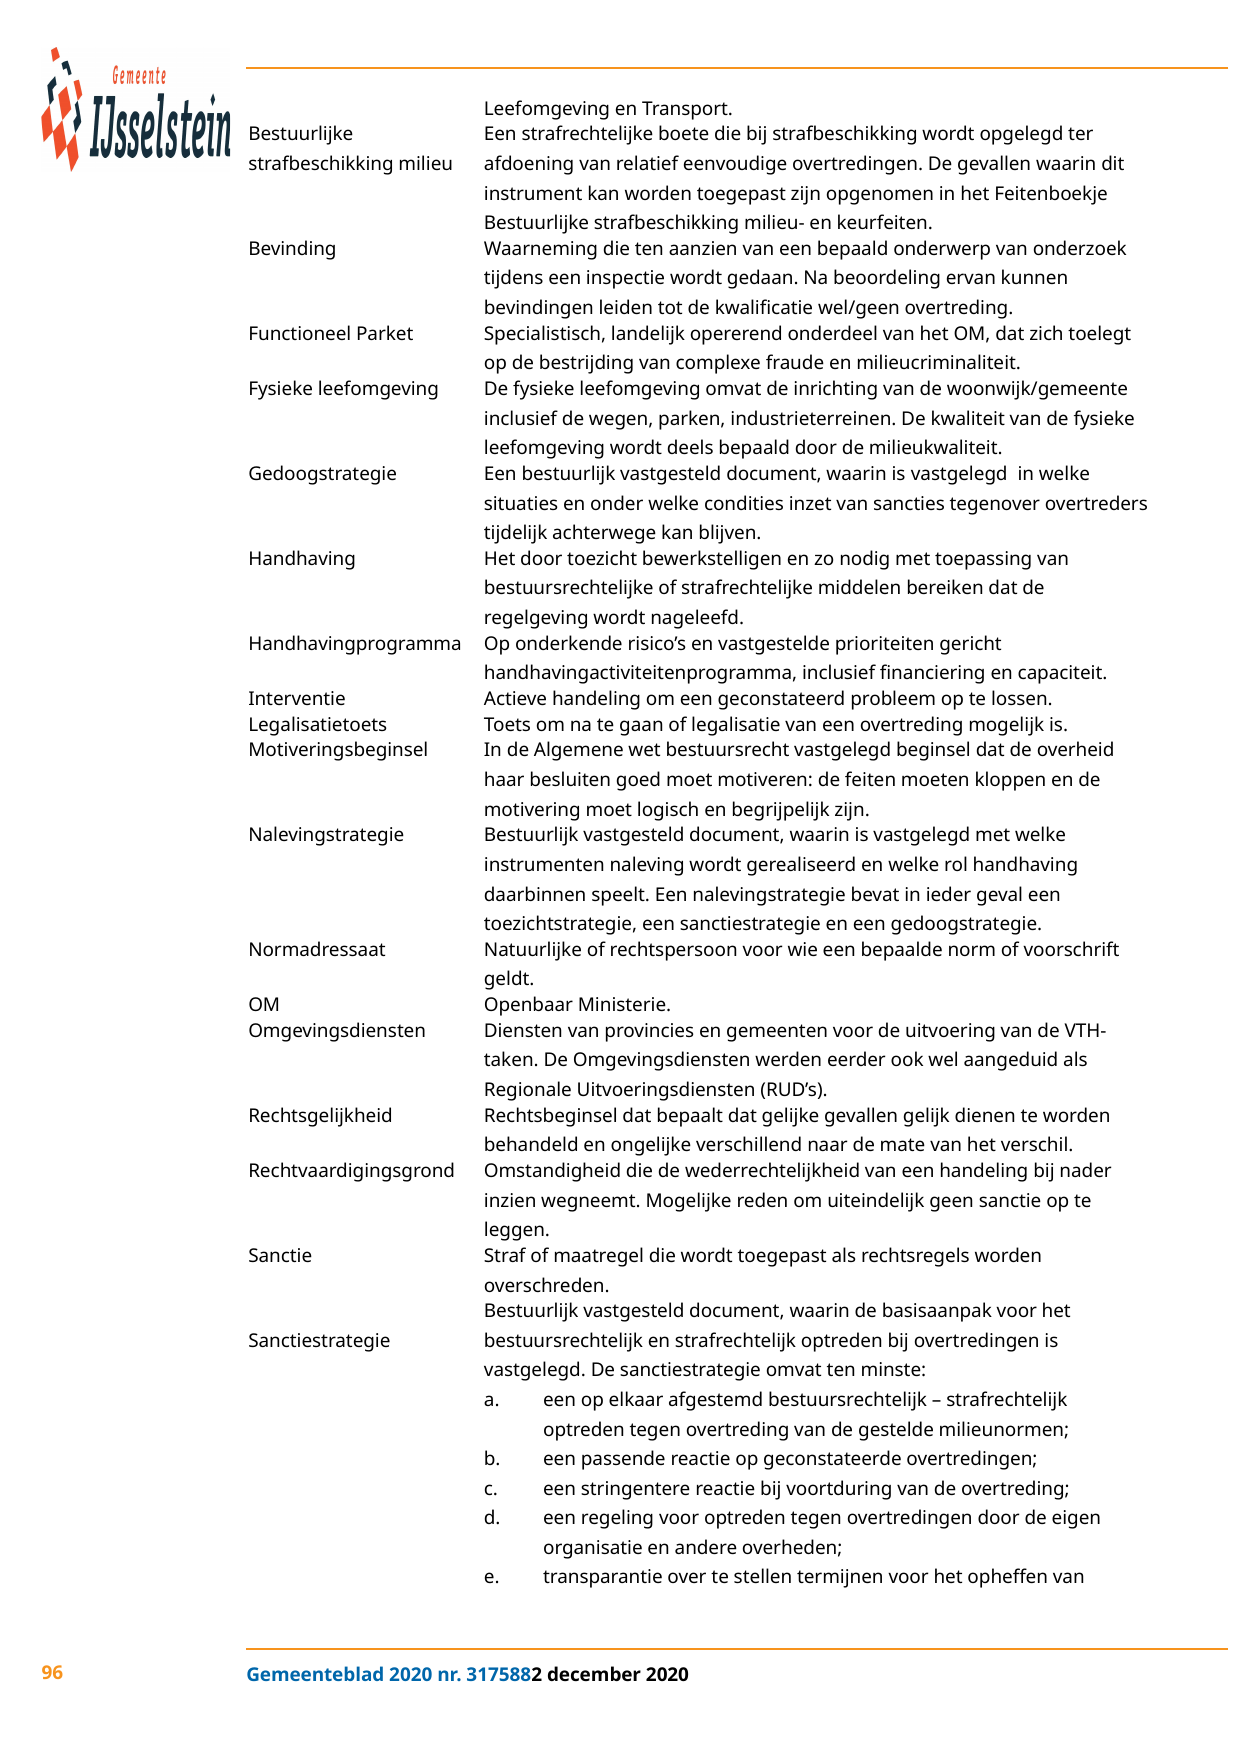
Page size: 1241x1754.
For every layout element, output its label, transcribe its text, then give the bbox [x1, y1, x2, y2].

table_cell Bevinding [248, 235, 484, 320]
table_cell De fysieke leefomgeving omvat de inrichting van de woonwijk/gemeente inclusief de wegen, parken, industrieterreinen. De kwaliteit van de fysieke leefomgeving wordt deels bepaald door de milieukwaliteit. [484, 375, 1152, 460]
table_cell Straf of maatregel die wordt toegepast als rechtsregels worden overschreden. [484, 1242, 1152, 1297]
table_cell Waarneming die ten aanzien van een bepaald onderwerp van onderzoek tijdens een inspectie wordt gedaan. Na beoordeling ervan kunnen bevindingen leiden tot de kwalificatie wel/geen overtreding. [484, 235, 1152, 320]
table_cell Handhaving [248, 545, 484, 630]
table_cell Specialistisch, landelijk opererend onderdeel van het OM, dat zich toelegt op de bestrijding van complexe fraude en milieucriminaliteit. [484, 320, 1152, 375]
table_cell Rechtsgelijkheid [248, 1102, 484, 1157]
table_cell Op onderkende risico’s en vastgestelde prioriteiten gericht handhavingactiviteitenprogramma, inclusief financiering en capaciteit. [484, 630, 1152, 685]
table_cell Toets om na te gaan of legalisatie van een overtreding mogelijk is. [484, 711, 1152, 737]
table_cell Een bestuurlijk vastgesteld document, waarin is vastgelegd in welke situaties en onder welke condities inzet van sancties tegenover overtreders tijdelijk achterwege kan blijven. [484, 460, 1152, 545]
table_cell Openbaar Ministerie. [484, 991, 1152, 1017]
table_cell Normadressaat [248, 936, 484, 991]
table_cell Het door toezicht bewerkstelligen en zo nodig met toepassing van bestuursrechtelijke of strafrechtelijke middelen bereiken dat de regelgeving wordt nageleefd. [484, 545, 1152, 630]
table_cell Actieve handeling om een geconstateerd probleem op te lossen. [484, 685, 1152, 711]
table_cell Omstandigheid die de wederrechtelijkheid van een handeling bij nader inzien wegneemt. Mogelijke reden om uiteindelijk geen sanctie op te leggen. [484, 1157, 1152, 1242]
table_cell Rechtsbeginsel dat bepaalt dat gelijke gevallen gelijk dienen te worden behandeld en ongelijke verschillend naar de mate van het verschil. [484, 1102, 1152, 1157]
table_cell Bestuurlijke strafbeschikking milieu [248, 121, 484, 235]
table_cell Bestuurlijk vastgesteld document, waarin is vastgelegd met welke instrumenten naleving wordt gerealiseerd en welke rol handhaving daarbinnen speelt. Een nalevingstrategie bevat in ieder geval een toezichtstrategie, een sanctiestrategie en een gedoogstrategie. [484, 822, 1152, 936]
table_cell Diensten van provincies en gemeenten voor de uitvoering van de VTH-taken. De Omgevingsdiensten werden eerder ook wel aangeduid als Regionale Uitvoeringsdiensten (RUD’s). [484, 1017, 1152, 1102]
picture [41, 47, 231, 172]
table_cell Interventie [248, 685, 484, 711]
table_cell Fysieke leefomgeving [248, 375, 484, 460]
table_cell OM [248, 991, 484, 1017]
table_cell Gedoogstrategie [248, 460, 484, 545]
table_cell Nalevingstrategie [248, 822, 484, 936]
table_cell Rechtvaardigingsgrond [248, 1157, 484, 1242]
table_cell Leefomgeving en Transport. [484, 95, 1152, 121]
table_cell Functioneel Parket [248, 320, 484, 375]
table_cell Bestuurlijk vastgesteld document, waarin de basisaanpak voor het bestuursrechtelijk en strafrechtelijk optreden bij overtredingen is vastgelegd. De sanctiestrategie omvat ten minste: een op elkaar afgestemd bestuursrechtelijk – strafrechtelijk optreden tegen overtreding van de gestelde milieunormen; een passende reactie op geconstateerde overtredingen; een stringentere reactie bij voortduring van de overtreding; een regeling voor optreden tegen overtredingen door de eigen organisatie en andere overheden; transparantie over te stellen termijnen voor het opheffen van [484, 1298, 1152, 1589]
table_cell Natuurlijke of rechtspersoon voor wie een bepaalde norm of voorschrift geldt. [484, 936, 1152, 991]
table_cell Omgevingsdiensten [248, 1017, 484, 1102]
table_cell Een strafrechtelijke boete die bij strafbeschikking wordt opgelegd ter afdoening van relatief eenvoudige overtredingen. De gevallen waarin dit instrument kan worden toegepast zijn opgenomen in het Feitenboekje Bestuurlijke strafbeschikking milieu- en keurfeiten. [484, 121, 1152, 235]
table_cell Sanctie [248, 1242, 484, 1297]
table_cell Motiveringsbeginsel [248, 737, 484, 822]
table_cell [248, 95, 484, 121]
table_cell Legalisatietoets [248, 711, 484, 737]
table_cell Handhavingprogramma [248, 630, 484, 685]
table_cell In de Algemene wet bestuursrecht vastgelegd beginsel dat de overheid haar besluiten goed moet motiveren: de feiten moeten kloppen en de motivering moet logisch en begrijpelijk zijn. [484, 737, 1152, 822]
table_cell Sanctiestrategie [248, 1298, 484, 1589]
